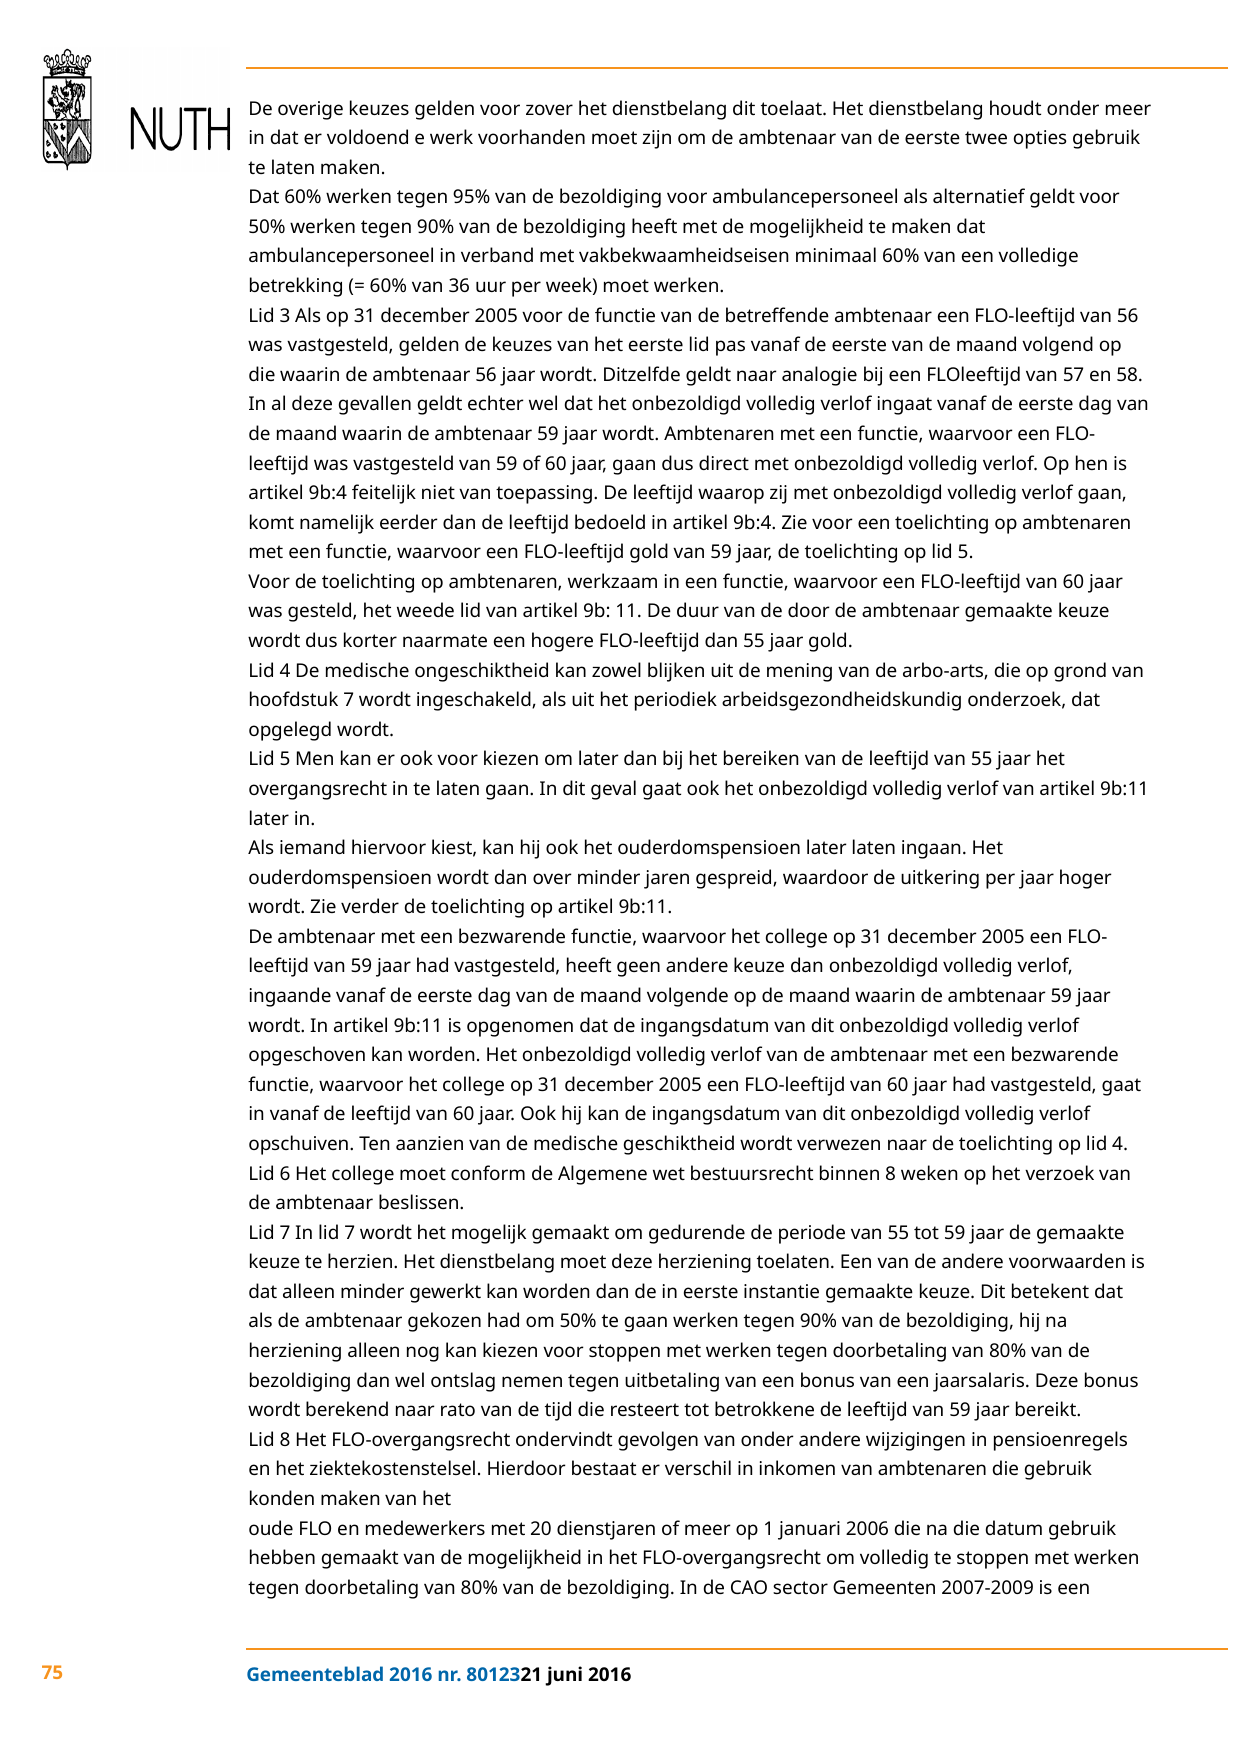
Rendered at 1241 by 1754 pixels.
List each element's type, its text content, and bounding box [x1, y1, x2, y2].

text Lid 7 In lid 7 wordt het mogelijk gemaakt om gedurende de periode van 55 tot 59 jaar de gemaakte keuze te herzien. Het dienstbelang moet deze herziening toelaten. Een van de andere voorwaarden is dat alleen minder gewerkt kan worden dan de in eerste instantie gemaakte keuze. Dit betekent dat als de ambtenaar gekozen had om 50% te gaan werken tegen 90% van de bezoldiging, hij na herziening alleen nog kan kiezen voor stoppen met werken tegen doorbetaling van 80% van de bezoldiging dan wel ontslag nemen tegen uitbetaling van een bonus van een jaarsalaris. Deze bonus wordt berekend naar rato van de tijd die resteert tot betrokkene de leeftijd van 59 jaar bereikt. [248, 1219, 1152, 1422]
text De overige keuzes gelden voor zover het dienstbelang dit toelaat. Het dienstbelang houdt onder meer in dat er voldoend e werk voorhanden moet zijn om de ambtenaar van de eerste twee opties gebruik te laten maken. [248, 95, 1152, 180]
text De ambtenaar met een bezwarende functie, waarvoor het college op 31 december 2005 een FLO-leeftijd van 59 jaar had vastgesteld, heeft geen andere keuze dan onbezoldigd volledig verlof, ingaande vanaf de eerste dag van de maand volgende op de maand waarin de ambtenaar 59 jaar wordt. In artikel 9b:11 is opgenomen dat de ingangsdatum van dit onbezoldigd volledig verlof opgeschoven kan worden. Het onbezoldigd volledig verlof van de ambtenaar met een bezwarende functie, waarvoor het college op 31 december 2005 een FLO-leeftijd van 60 jaar had vastgesteld, gaat in vanaf de leeftijd van 60 jaar. Ook hij kan de ingangsdatum van dit onbezoldigd volledig verlof opschuiven. Ten aanzien van de medische geschiktheid wordt verwezen naar de toelichting op lid 4. [248, 923, 1152, 1156]
text Lid 5 Men kan er ook voor kiezen om later dan bij het bereiken van de leeftijd van 55 jaar het overgangsrecht in te laten gaan. In dit geval gaat ook het onbezoldigd volledig verlof van artikel 9b:11 later in. [248, 746, 1152, 831]
text oude FLO en medewerkers met 20 dienstjaren of meer op 1 januari 2006 die na die datum gebruik hebben gemaakt van de mogelijkheid in het FLO-overgangsrecht om volledig te stoppen met werken tegen doorbetaling van 80% van de bezoldiging. In de CAO sector Gemeenten 2007-2009 is een [248, 1515, 1152, 1600]
picture [41, 47, 231, 172]
text Als iemand hiervoor kiest, kan hij ook het ouderdomspensioen later laten ingaan. Het ouderdomspensioen wordt dan over minder jaren gespreid, waardoor de uitkering per jaar hoger wordt. Zie verder de toelichting op artikel 9b:11. [248, 834, 1152, 919]
text Dat 60% werken tegen 95% van de bezoldiging voor ambulancepersoneel als alternatief geldt voor 50% werken tegen 90% van de bezoldiging heeft met de mogelijkheid te maken dat ambulancepersoneel in verband met vakbekwaamheidseisen minimaal 60% van een volledige betrekking (= 60% van 36 uur per week) moet werken. [248, 183, 1152, 298]
text Lid 3 Als op 31 december 2005 voor de functie van de betreffende ambtenaar een FLO-leeftijd van 56 was vastgesteld, gelden de keuzes van het eerste lid pas vanaf de eerste van de maand volgend op die waarin de ambtenaar 56 jaar wordt. Ditzelfde geldt naar analogie bij een FLOleeftijd van 57 en 58. In al deze gevallen geldt echter wel dat het onbezoldigd volledig verlof ingaat vanaf de eerste dag van de maand waarin de ambtenaar 59 jaar wordt. Ambtenaren met een functie, waarvoor een FLO-leeftijd was vastgesteld van 59 of 60 jaar, gaan dus direct met onbezoldigd volledig verlof. Op hen is artikel 9b:4 feitelijk niet van toepassing. De leeftijd waarop zij met onbezoldigd volledig verlof gaan, komt namelijk eerder dan de leeftijd bedoeld in artikel 9b:4. Zie voor een toelichting op ambtenaren met een functie, waarvoor een FLO-leeftijd gold van 59 jaar, de toelichting op lid 5. [248, 302, 1152, 564]
text Voor de toelichting op ambtenaren, werkzaam in een functie, waarvoor een FLO-leeftijd van 60 jaar was gesteld, het weede lid van artikel 9b: 11. De duur van de door de ambtenaar gemaakte keuze wordt dus korter naarmate een hogere FLO-leeftijd dan 55 jaar gold. [248, 568, 1152, 653]
text Lid 4 De medische ongeschiktheid kan zowel blijken uit de mening van de arbo-arts, die op grond van hoofdstuk 7 wordt ingeschakeld, als uit het periodiek arbeidsgezondheidskundig onderzoek, dat opgelegd wordt. [248, 657, 1152, 742]
text Lid 6 Het college moet conform de Algemene wet bestuursrecht binnen 8 weken op het verzoek van de ambtenaar beslissen. [248, 1160, 1152, 1215]
text Lid 8 Het FLO-overgangsrecht ondervindt gevolgen van onder andere wijzigingen in pensioenregels en het ziektekostenstelsel. Hierdoor bestaat er verschil in inkomen van ambtenaren die gebruik konden maken van het [248, 1426, 1152, 1511]
